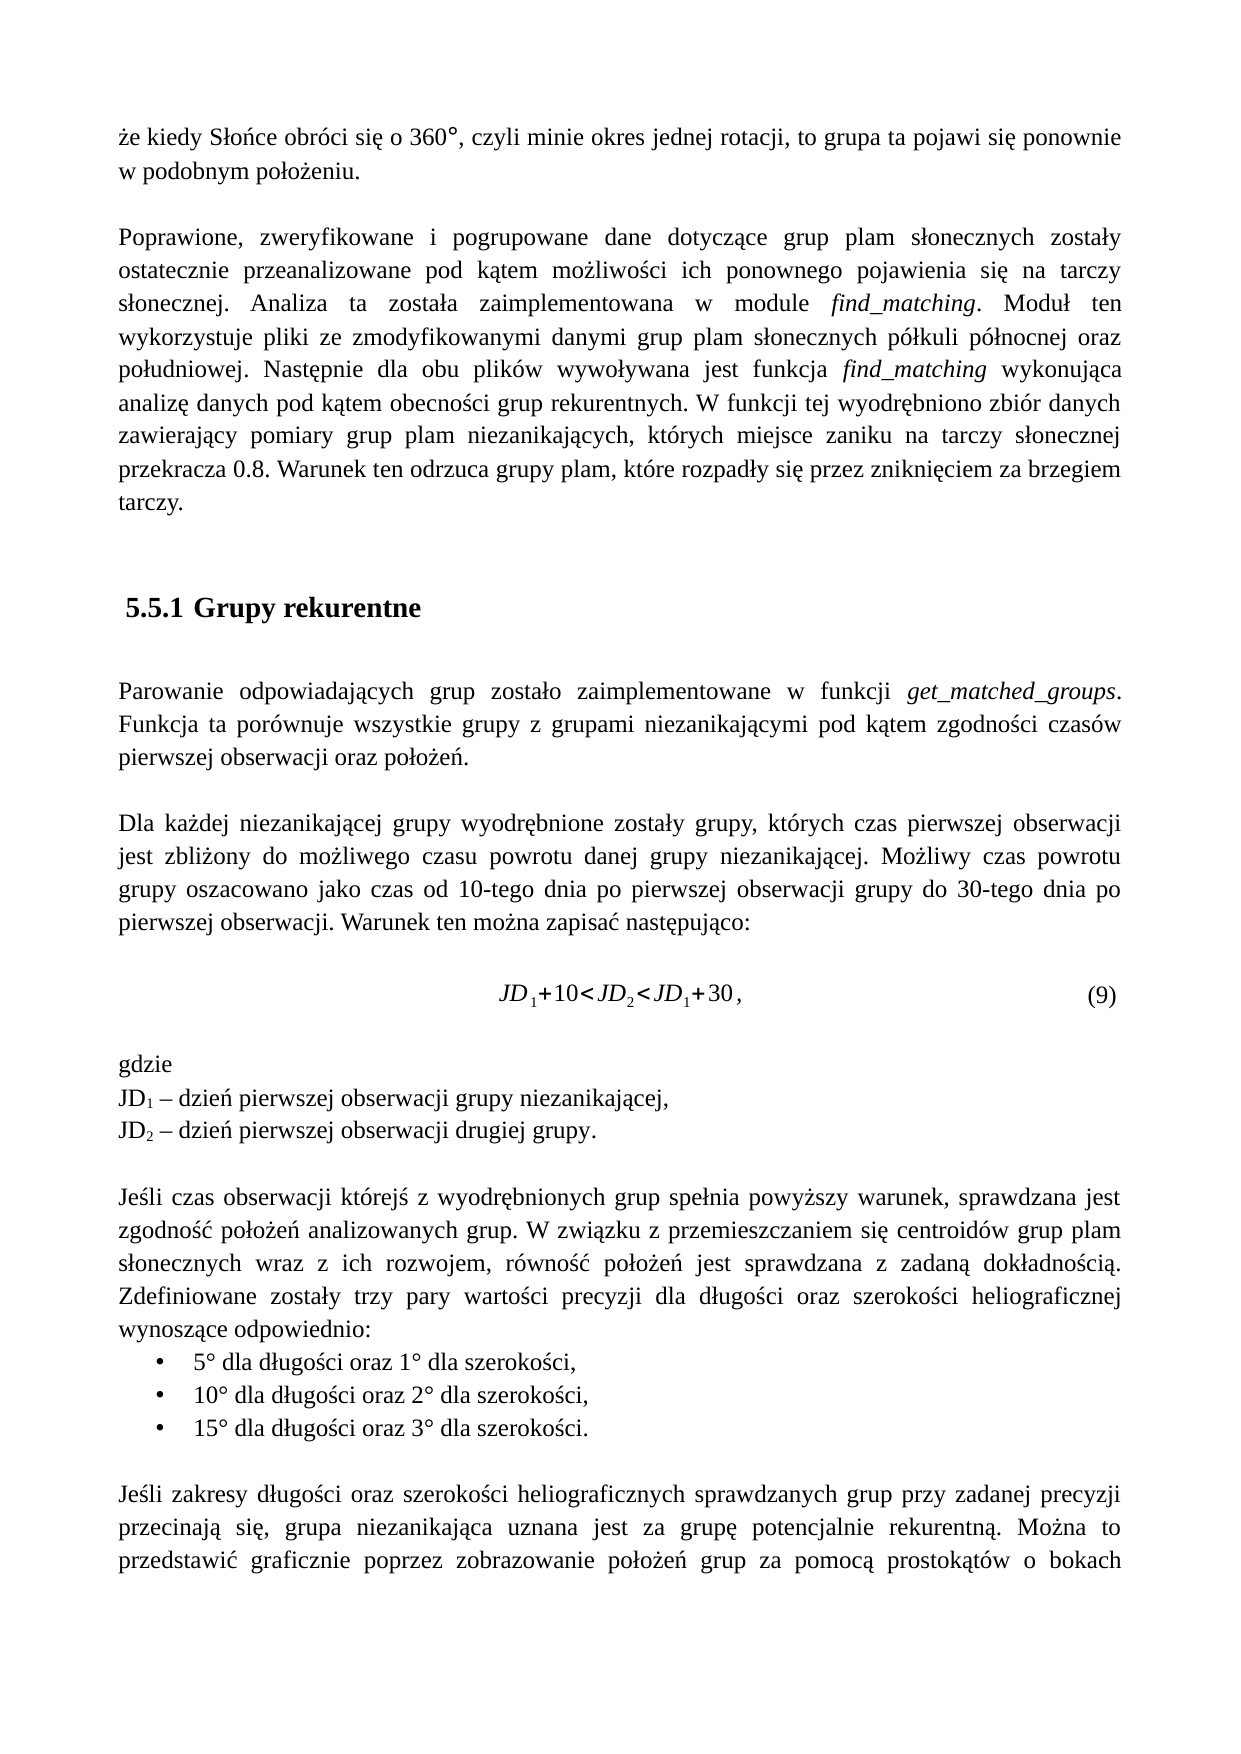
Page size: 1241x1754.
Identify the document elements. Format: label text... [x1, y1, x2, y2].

table_header (9) [1004, 974, 1122, 1017]
text JD1 – dzień pierwszej obserwacji grupy niezanikającej, [118, 1083, 1122, 1111]
text że kiedy Słońce obróci się o 360°, czyli minie okres jednej rotacji, to grupa ta pojawi się ponownie w podobnym położeniu. [118, 118, 1122, 185]
text JD2 – dzień pierwszej obserwacji drugiej grupy. [118, 1116, 1122, 1144]
table_header [118, 974, 236, 1017]
text Jeśli czas obserwacji którejś z wyodrębnionych grup spełnia powyższy warunek, sprawdzana jest zgodność położeń analizowanych grup. W związku z przemieszczaniem się centroidów grup plam słonecznych wraz z ich rozwojem, równość położeń jest sprawdzana z zadaną dokładnością. Zdefiniowane zostały trzy pary wartości precyzji dla długości oraz szerokości heliograficznej wynoszące odpowiednio: [118, 1182, 1122, 1342]
text Poprawione, zweryfikowane i pogrupowane dane dotyczące grup plam słonecznych zostały ostatecznie przeanalizowane pod kątem możliwości ich ponownego pojawienia się na tarczy słonecznej. Analiza ta została zaimplementowana w module find_matching. Moduł ten wykorzystuje pliki ze zmodyfikowanymi danymi grup plam słonecznych półkuli północnej oraz południowej. Następnie dla obu plików wywoływana jest funkcja find_matching wykonująca analizę danych pod kątem obecności grup rekurentnych. W funkcji tej wyodrębniono zbiór danych zawierający pomiary grup plam niezanikających, których miejsce zaniku na tarczy słonecznej przekracza 0.8. Warunek ten odrzuca grupy plam, które rozpadły się przez zniknięciem za brzegiem tarczy. [118, 222, 1122, 515]
table_header [236, 974, 1004, 1017]
list 10° dla długości oraz 2° dla szerokości, [156, 1380, 1122, 1408]
text gdzie [118, 1049, 1122, 1078]
list 5° dla długości oraz 1° dla szerokości, [156, 1347, 1122, 1376]
list 15° dla długości oraz 3° dla szerokości. [156, 1413, 1122, 1442]
text Parowanie odpowiadających grup zostało zaimplementowane w funkcji get_matched_groups. Funkcja ta porównuje wszystkie grupy z grupami niezanikającymi pod kątem zgodności czasów pierwszej obserwacji oraz położeń. [118, 676, 1122, 771]
text Jeśli zakresy długości oraz szerokości heliograficznych sprawdzanych grup przy zadanej precyzji przecinają się, grupa niezanikająca uznana jest za grupę potencjalnie rekurentną. Można to przedstawić graficznie poprzez zobrazowanie położeń grup za pomocą prostokątów o bokach [118, 1479, 1122, 1574]
subtitle Grupy rekurentne [118, 591, 1122, 624]
text Dla każdej niezanikającej grupy wyodrębnione zostały grupy, których czas pierwszej obserwacji jest zbliżony do możliwego czasu powrotu danej grupy niezanikającej. Możliwy czas powrotu grupy oszacowano jako czas od 10-tego dnia po pierwszej obserwacji grupy do 30-tego dnia po pierwszej obserwacji. Warunek ten można zapisać następująco: [118, 808, 1122, 936]
